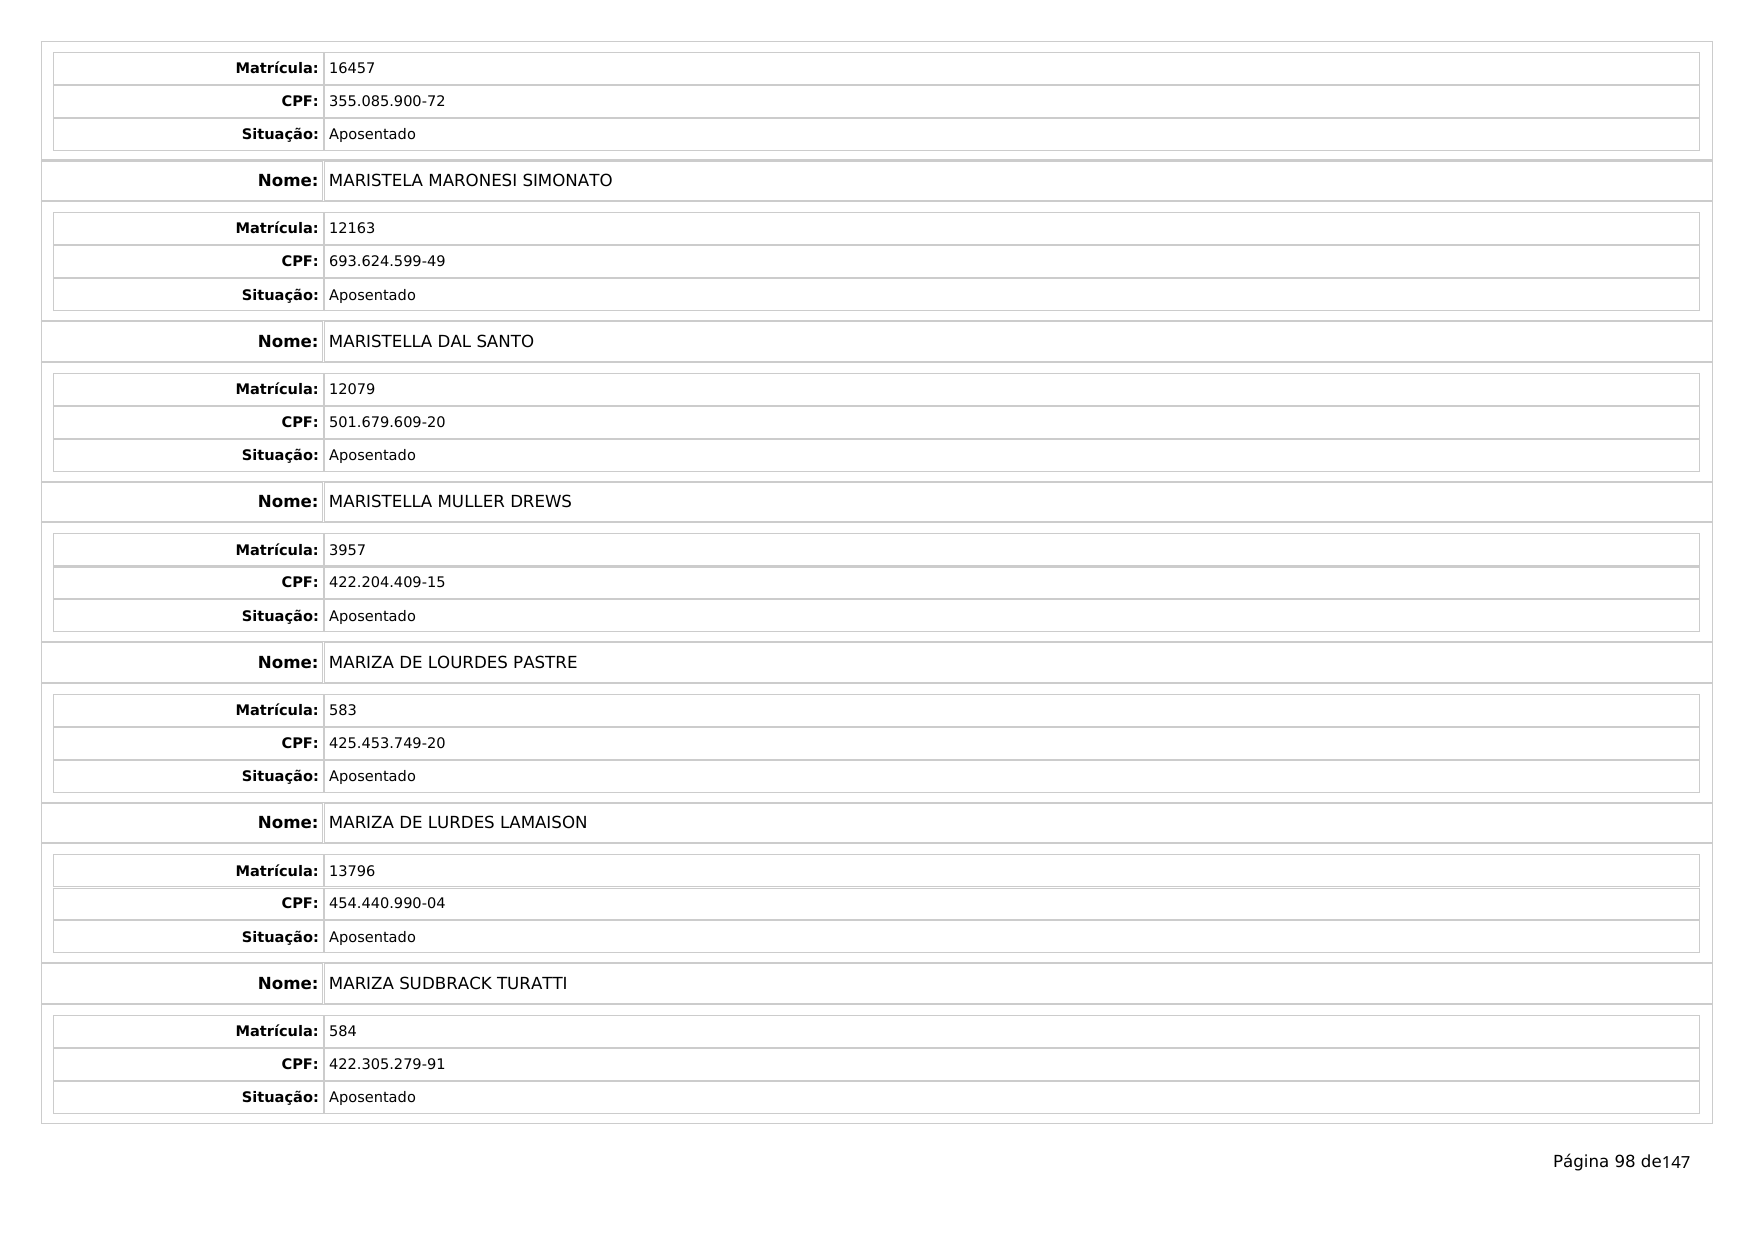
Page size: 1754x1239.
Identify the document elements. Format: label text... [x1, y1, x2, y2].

table_cell [1713, 201, 1753, 321]
table_header [324, 688, 1700, 694]
table_cell [1713, 1004, 1753, 1124]
table_cell [1700, 212, 1708, 245]
table_cell [46, 373, 53, 406]
table_cell [46, 920, 53, 953]
table_cell [1700, 888, 1708, 920]
table_header [324, 206, 1700, 212]
table_cell 12079 [325, 374, 1699, 405]
table_cell [1708, 85, 1712, 118]
table_cell [1700, 406, 1708, 439]
table_cell Situação: [54, 279, 323, 310]
table_cell [1713, 41, 1753, 161]
table_cell Situação: [54, 600, 323, 631]
table_cell Página 98 de [1531, 1142, 1662, 1182]
table_cell Matrícula: [54, 374, 323, 405]
table_cell [1708, 727, 1712, 760]
table_header [1700, 527, 1708, 533]
table_cell Matrícula: [54, 695, 323, 726]
table_header [1662, 0, 1713, 41]
table_cell [0, 1004, 41, 1124]
table_header [46, 367, 53, 373]
table_cell [1708, 439, 1712, 472]
table_cell MARIZA DE LURDES LAMAISON [325, 804, 1712, 842]
table_cell [46, 599, 53, 632]
table_cell [0, 1124, 41, 1142]
table_cell CPF: [54, 86, 323, 117]
table_cell [1708, 118, 1712, 151]
table_cell [1708, 1048, 1712, 1081]
table_header [46, 206, 53, 212]
table_cell [1700, 694, 1708, 727]
table_cell 147 [1662, 1142, 1713, 1182]
table_cell [324, 1142, 1531, 1182]
table_header [53, 527, 324, 533]
table_cell [1700, 1015, 1708, 1048]
table_cell [1708, 920, 1712, 953]
table_cell Situação: [54, 921, 323, 952]
table_header [1700, 206, 1708, 212]
table_cell Nome: [42, 483, 322, 521]
table_cell CPF: [54, 728, 323, 759]
table_cell [1708, 1015, 1712, 1048]
table_cell [1700, 373, 1708, 406]
table_cell Aposentado [325, 761, 1699, 792]
table_header [46, 46, 53, 52]
table_cell [42, 42, 1712, 159]
table_cell [1713, 522, 1753, 642]
table_cell [1700, 278, 1708, 311]
table_cell [1708, 888, 1712, 920]
table_cell [1708, 599, 1712, 632]
table_cell [1700, 727, 1708, 760]
table_cell [46, 888, 53, 920]
table_cell [46, 1048, 53, 1081]
table_header [41, 0, 323, 41]
table_cell Matrícula: [54, 855, 323, 886]
table_cell Aposentado [325, 279, 1699, 310]
table_cell MARIZA SUDBRACK TURATTI [325, 964, 1712, 1003]
table_cell [1713, 1142, 1753, 1182]
table_cell CPF: [54, 889, 323, 919]
table_cell [42, 363, 1712, 481]
table_cell [1713, 362, 1753, 482]
table_cell 583 [325, 695, 1699, 726]
table_header [324, 46, 1700, 52]
table_cell [1700, 1048, 1708, 1081]
table_cell Situação: [54, 761, 323, 792]
table_cell [46, 1015, 53, 1048]
table_cell 3957 [325, 534, 1699, 565]
table_cell Matrícula: [54, 534, 323, 565]
table_cell [324, 1124, 1531, 1142]
table_header [324, 527, 1700, 533]
table_cell Nome: [42, 643, 322, 682]
table_cell [0, 803, 41, 843]
table_cell Matrícula: [54, 1016, 323, 1047]
table_header [1700, 46, 1708, 52]
table_cell [1700, 439, 1708, 472]
table_cell Aposentado [325, 600, 1699, 631]
table_cell [0, 482, 41, 522]
table_cell [1700, 533, 1708, 566]
table_cell 12163 [325, 213, 1699, 244]
table_cell [1700, 566, 1708, 599]
table_cell 584 [325, 1016, 1699, 1047]
table_cell [1708, 694, 1712, 727]
table_cell CPF: [54, 568, 323, 598]
table_cell Nome: [42, 322, 322, 361]
table_cell 13796 [325, 855, 1699, 886]
table_cell MARISTELLA MULLER DREWS [325, 483, 1712, 521]
table_cell [46, 406, 53, 439]
table_cell Situação: [54, 119, 323, 150]
table_cell Nome: [42, 804, 322, 842]
table_cell [1708, 854, 1712, 887]
table_cell [1700, 760, 1708, 793]
table_cell [1700, 920, 1708, 953]
table_cell [0, 963, 41, 1004]
table_cell [0, 683, 41, 803]
table_header [1700, 688, 1708, 694]
table_cell [46, 245, 53, 278]
table_cell Situação: [54, 1082, 323, 1113]
table_cell [1700, 118, 1708, 151]
table_header [324, 848, 1700, 854]
table_cell CPF: [54, 407, 323, 438]
table_cell [46, 85, 53, 118]
table_cell [46, 854, 53, 887]
table_cell [46, 694, 53, 727]
table_cell [1662, 1124, 1713, 1142]
table_cell Nome: [42, 162, 322, 200]
table_cell [41, 1124, 323, 1142]
table_header [46, 1009, 53, 1015]
table_cell MARISTELA MARONESI SIMONATO [325, 162, 1712, 200]
table_cell [1708, 212, 1712, 245]
table_header [324, 1009, 1700, 1015]
table_cell [42, 1005, 1712, 1123]
table_cell [46, 118, 53, 151]
table_cell 422.305.279-91 [325, 1049, 1699, 1080]
table_cell [1713, 803, 1753, 843]
table_cell Aposentado [325, 119, 1699, 150]
table_cell CPF: [54, 1049, 323, 1080]
table_cell [42, 684, 1712, 802]
table_cell [0, 362, 41, 482]
table_cell [1708, 760, 1712, 793]
table_cell [1708, 566, 1712, 599]
table_cell [46, 52, 53, 85]
table_header [1700, 848, 1708, 854]
table_cell [1700, 1081, 1708, 1114]
table_cell 16457 [325, 53, 1699, 84]
table_header [1531, 0, 1662, 41]
table_cell [1708, 278, 1712, 311]
table_cell [42, 523, 1712, 641]
table_header [53, 1009, 324, 1015]
table_cell [41, 1142, 323, 1182]
table_cell [0, 161, 41, 201]
table_cell [1713, 161, 1753, 201]
table_cell 693.624.599-49 [325, 246, 1699, 277]
table_cell [1700, 245, 1708, 278]
table_cell [1713, 963, 1753, 1004]
table_cell [46, 727, 53, 760]
table_cell [46, 533, 53, 566]
table_cell Nome: [42, 964, 322, 1003]
table_cell [46, 278, 53, 311]
table_header [53, 848, 324, 854]
table_cell [46, 566, 53, 599]
table_cell [1700, 599, 1708, 632]
table_cell [0, 1142, 41, 1182]
table_cell Matrícula: [54, 213, 323, 244]
table_cell [0, 522, 41, 642]
table_cell [1713, 321, 1753, 362]
table_cell MARISTELLA DAL SANTO [325, 322, 1712, 361]
table_cell [1708, 373, 1712, 406]
table_cell [0, 321, 41, 362]
table_cell [1708, 533, 1712, 566]
table_cell [1713, 843, 1753, 963]
table_cell Aposentado [325, 921, 1699, 952]
table_cell [1708, 52, 1712, 85]
table_header [53, 206, 324, 212]
table_cell [1531, 1124, 1662, 1142]
table_cell [42, 844, 1712, 962]
table_cell [54, 440, 323, 471]
table_cell 454.440.990-04 [325, 889, 1699, 919]
table_cell [1700, 85, 1708, 118]
table_header [324, 367, 1700, 373]
table_cell [1700, 52, 1708, 85]
table_cell 355.085.900-72 [325, 86, 1699, 117]
table_cell [325, 440, 1699, 471]
table_cell 425.453.749-20 [325, 728, 1699, 759]
table_header [53, 367, 324, 373]
table_cell [1708, 406, 1712, 439]
table_header [46, 527, 53, 533]
table_cell [0, 843, 41, 963]
table_cell [1713, 1124, 1753, 1142]
table_cell 501.679.609-20 [325, 407, 1699, 438]
table_cell Situação: [54, 440, 323, 471]
table_header [1700, 1009, 1708, 1015]
table_cell Matrícula: [54, 53, 323, 84]
table_cell [1708, 245, 1712, 278]
table_cell [1700, 854, 1708, 887]
table_cell Aposentado [325, 1082, 1699, 1113]
table_cell [46, 760, 53, 793]
table_cell 422.204.409-15 [325, 568, 1699, 598]
table_cell [46, 1081, 53, 1114]
table_header [46, 848, 53, 854]
table_header [46, 688, 53, 694]
table_cell [0, 201, 41, 321]
table_cell [46, 439, 53, 472]
table_cell Aposentado [325, 440, 1699, 471]
table_cell [1713, 642, 1753, 683]
table_header [0, 0, 41, 41]
table_cell [0, 41, 41, 161]
table_cell [1708, 1081, 1712, 1114]
table_header [53, 688, 324, 694]
table_cell [1713, 482, 1753, 522]
table_cell [46, 212, 53, 245]
table_cell MARIZA DE LOURDES PASTRE [325, 643, 1712, 682]
table_cell CPF: [54, 246, 323, 277]
table_header [1713, 0, 1753, 41]
table_header [53, 46, 324, 52]
table_cell [1713, 683, 1753, 803]
table_cell [42, 202, 1712, 320]
table_header [324, 0, 1531, 41]
table_header [1700, 367, 1708, 373]
table_cell [0, 642, 41, 683]
